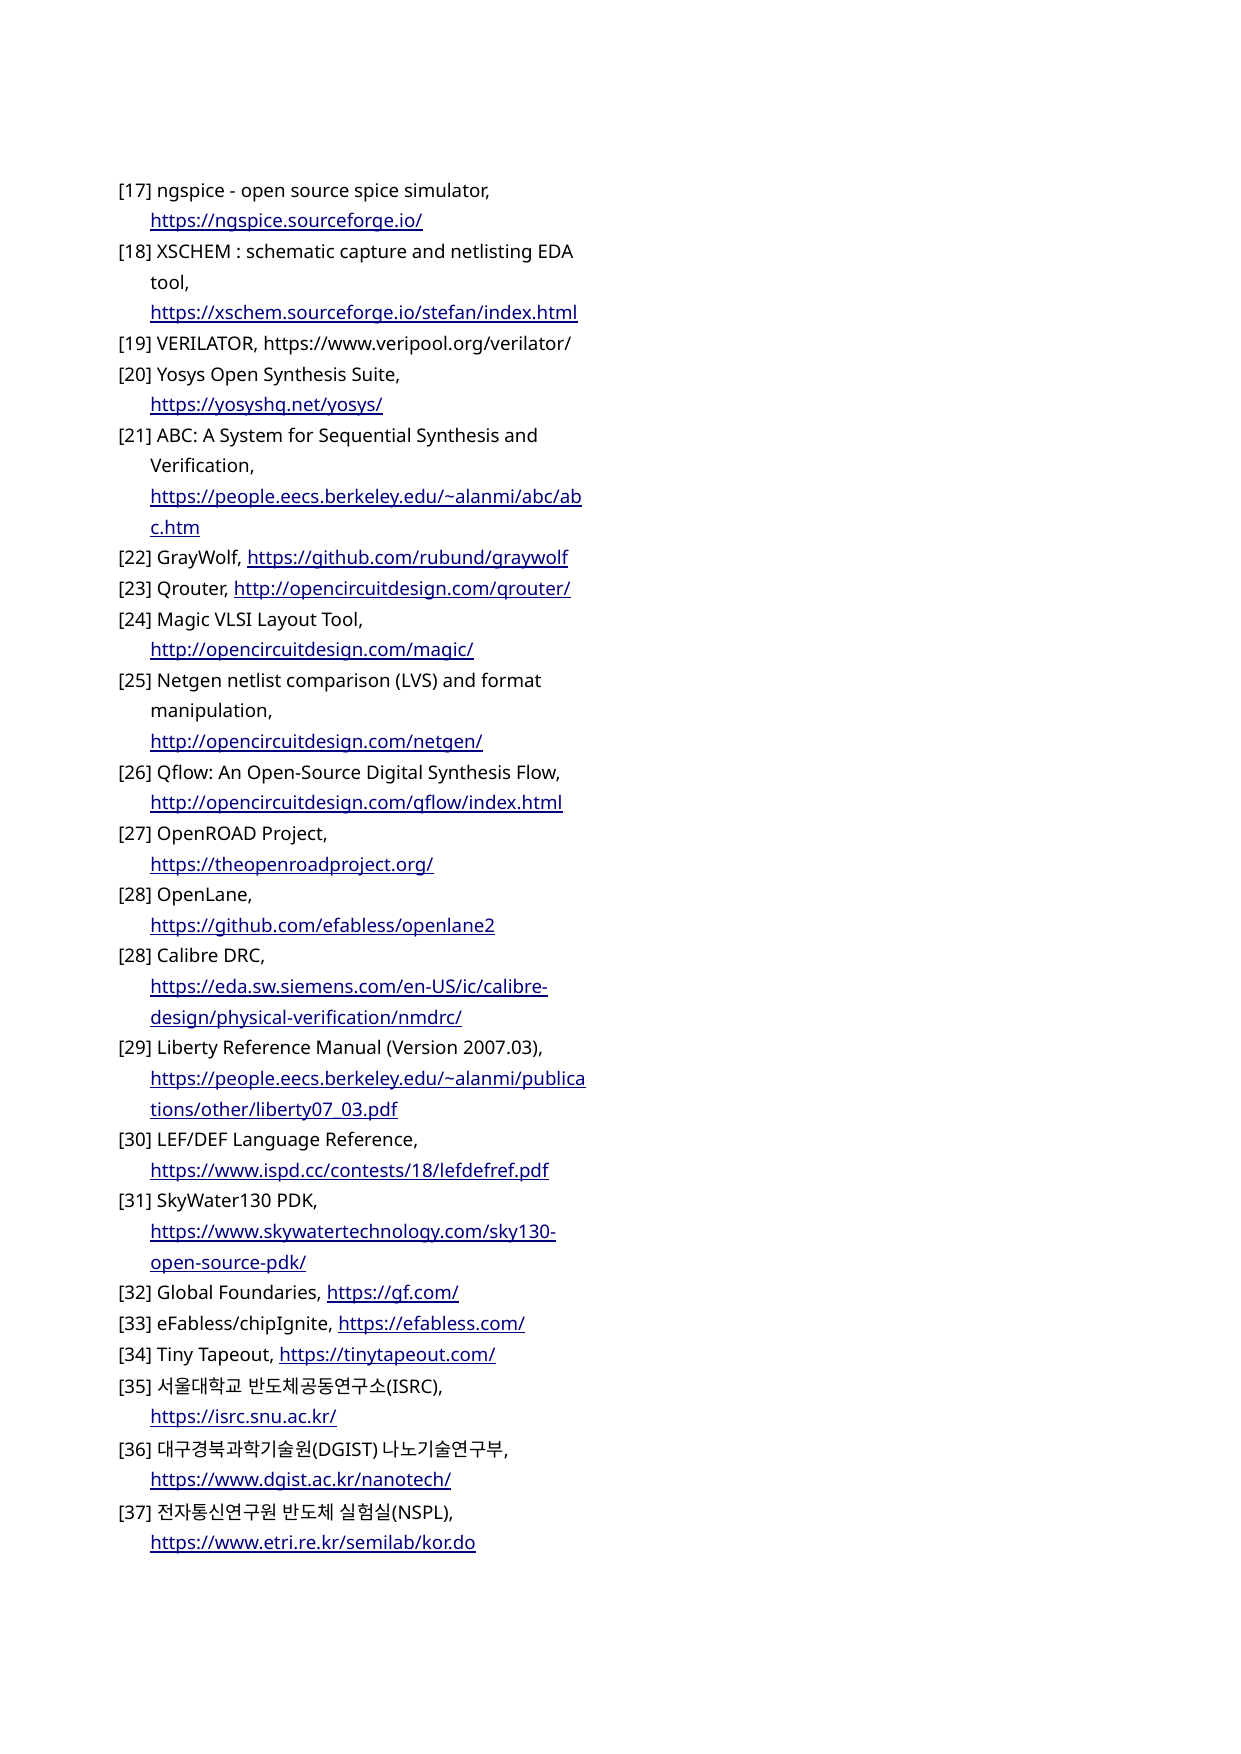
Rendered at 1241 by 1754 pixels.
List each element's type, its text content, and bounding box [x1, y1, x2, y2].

text [30] LEF/DEF Language Reference, https://www.ispd.cc/contests/18/lefdefref.pdf [118, 1127, 591, 1183]
text [33] eFabless/chipIgnite, https://efabless.com/ [118, 1310, 591, 1336]
text [22] GrayWolf, https://github.com/rubund/graywolf [118, 545, 591, 570]
text [29] Liberty Reference Manual (Version 2007.03), https://people.eecs.berkeley.edu/~alanmi/publications/other/liberty07_03.pdf [118, 1035, 591, 1121]
text [28] OpenLane, https://github.com/efabless/openlane2 [118, 882, 591, 938]
text [31] SkyWater130 PDK, https://www.skywatertechnology.com/sky130-open-source-pdk/ [118, 1188, 591, 1274]
text [37] 전자통신연구원 반도체 실험실(NSPL), https://www.etri.re.kr/semilab/kor.do [118, 1497, 591, 1555]
text [32] Global Foundaries, https://gf.com/ [118, 1280, 591, 1305]
text [23] Qrouter, http://opencircuitdesign.com/qrouter/ [118, 575, 591, 601]
text [21] ABC: A System for Sequential Synthesis and Verification, https://people.eecs.berkeley.edu/~alanmi/abc/abc.htm [118, 422, 591, 539]
text [34] Tiny Tapeout, https://tinytapeout.com/ [118, 1341, 591, 1366]
text [18] XSCHEM : schematic capture and netlisting EDA tool, https://xschem.sourceforge.io/stefan/index.html [118, 238, 591, 325]
text [28] Calibre DRC, https://eda.sw.siemens.com/en-US/ic/calibre-design/physical-verification/nmdrc/ [118, 943, 591, 1029]
text [24] Magic VLSI Layout Tool, http://opencircuitdesign.com/magic/ [118, 606, 591, 662]
text [17] ngspice - open source spice simulator, https://ngspice.sourceforge.io/ [118, 177, 591, 233]
text [19] VERILATOR, https://www.veripool.org/verilator/ [118, 330, 591, 356]
text [35] 서울대학교 반도체공동연구소(ISRC), https://isrc.snu.ac.kr/ [118, 1372, 591, 1429]
text [27] OpenROAD Project, https://theopenroadproject.org/ [118, 820, 591, 876]
text [20] Yosys Open Synthesis Suite, https://yosyshq.net/yosys/ [118, 361, 591, 417]
text [26] Qflow: An Open-Source Digital Synthesis Flow, http://opencircuitdesign.com/qflow/index.html [118, 759, 591, 815]
text [25] Netgen netlist comparison (LVS) and format manipulation, http://opencircuitdesign.com/netgen/ [118, 667, 591, 754]
text [36] 대구경북과학기술원(DGIST) 나노기술연구부, https://www.dgist.ac.kr/nanotech/ [118, 1434, 591, 1492]
